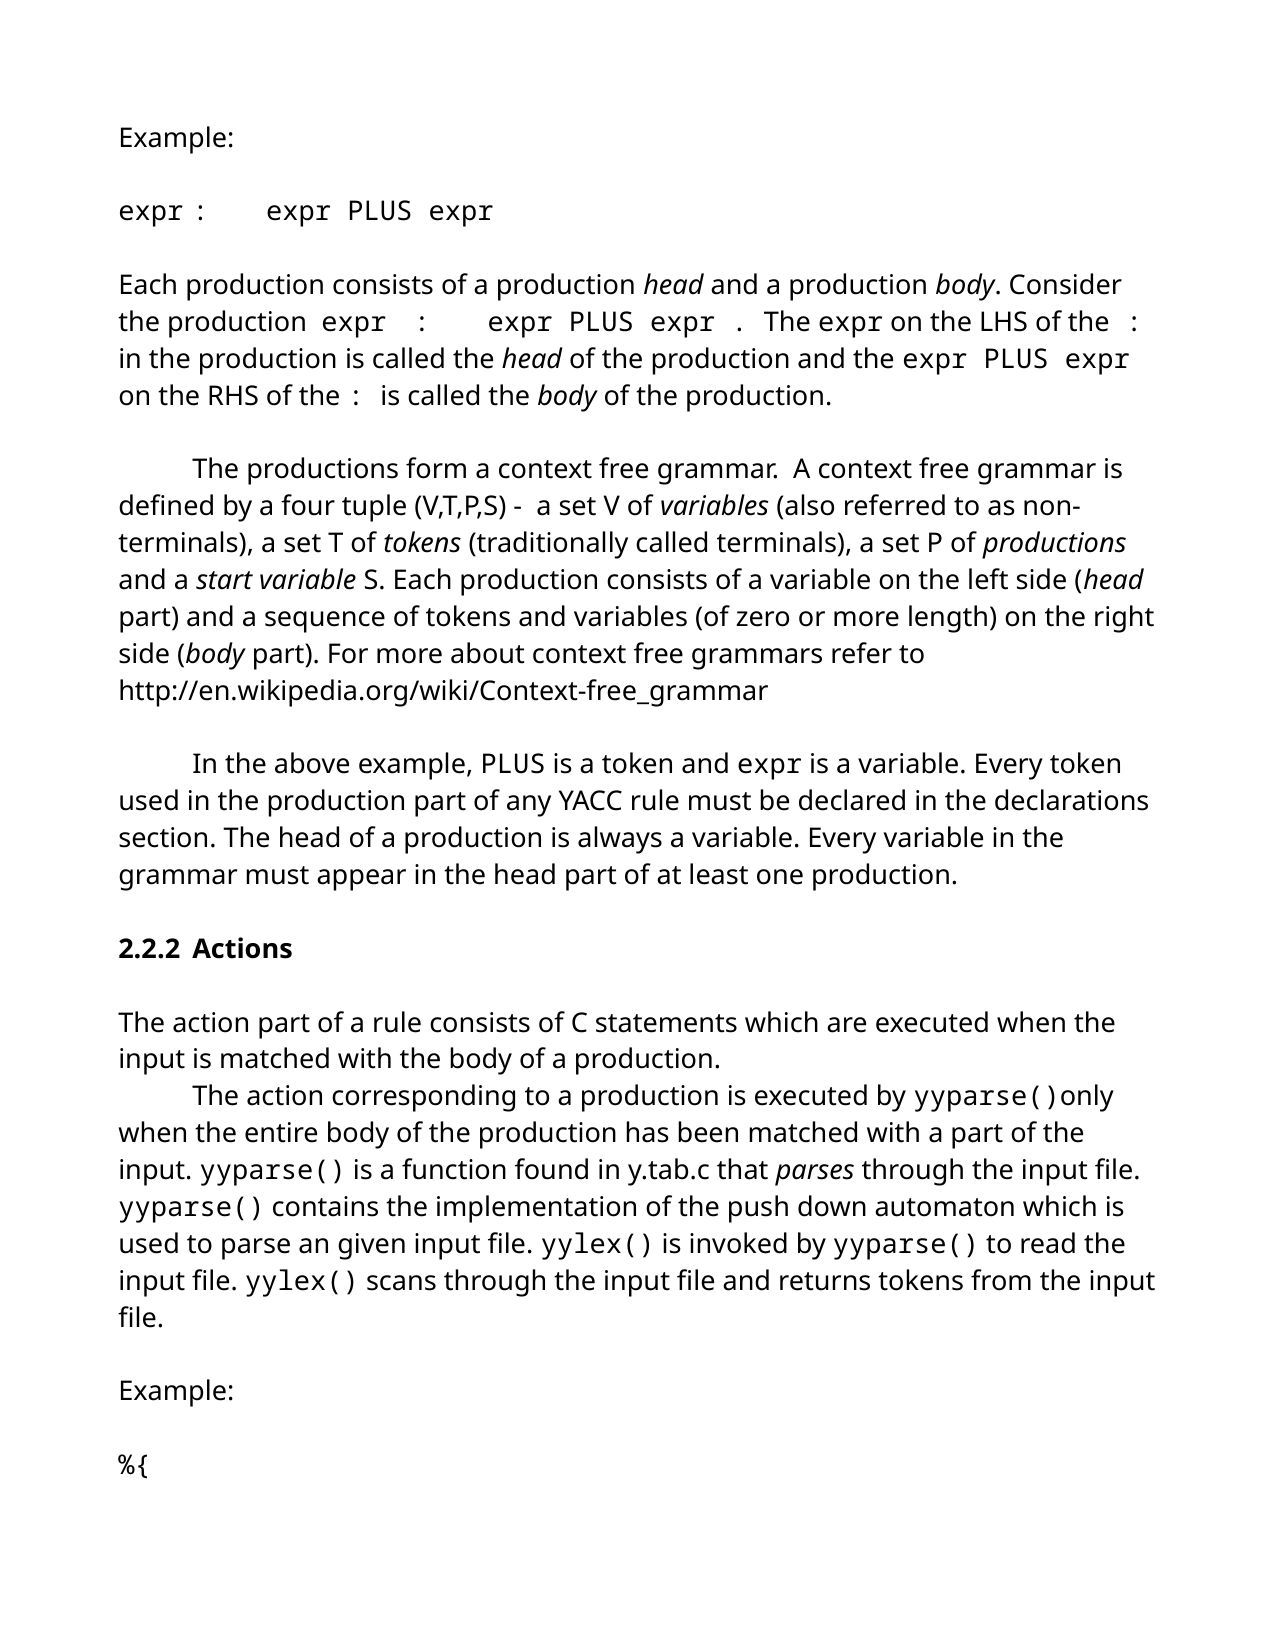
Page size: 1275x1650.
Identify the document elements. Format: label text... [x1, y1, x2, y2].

text 2.2.2 Actions [118, 929, 1157, 966]
text %{ [118, 1446, 1157, 1482]
text In the above example, PLUS is a token and expr is a variable. Every token used in the production part of any YACC rule must be declared in the declarations section. The head of a production is always a variable. Every variable in the grammar must appear in the head part of at least one production. [118, 745, 1157, 892]
text Example: [118, 1372, 1157, 1409]
text The productions form a context free grammar. A context free grammar is defined by a four tuple (V,T,P,S) - a set V of variables (also referred to as non-terminals), a set T of tokens (traditionally called terminals), a set P of productions and a start variable S. Each production consists of a variable on the left side (head part) and a sequence of tokens and variables (of zero or more length) on the right side (body part). For more about context free grammars refer to http://en.wikipedia.org/wiki/Context-free_grammar [118, 450, 1157, 708]
text Each production consists of a production head and a production body. Consider the production expr : expr PLUS expr . The expr on the LHS of the : in the production is called the head of the production and the expr PLUS expr on the RHS of the : is called the body of the production. [118, 266, 1157, 413]
text expr : expr PLUS expr [118, 192, 1157, 229]
text Example: [118, 118, 1157, 155]
text The action corresponding to a production is executed by yyparse()only when the entire body of the production has been matched with a part of the input. yyparse() is a function found in y.tab.c that parses through the input file. yyparse() contains the implementation of the push down automaton which is used to parse an given input file. yylex() is invoked by yyparse() to read the input file. yylex() scans through the input file and returns tokens from the input file. [118, 1077, 1157, 1335]
text The action part of a rule consists of C statements which are executed when the input is matched with the body of a production. [118, 1003, 1157, 1077]
